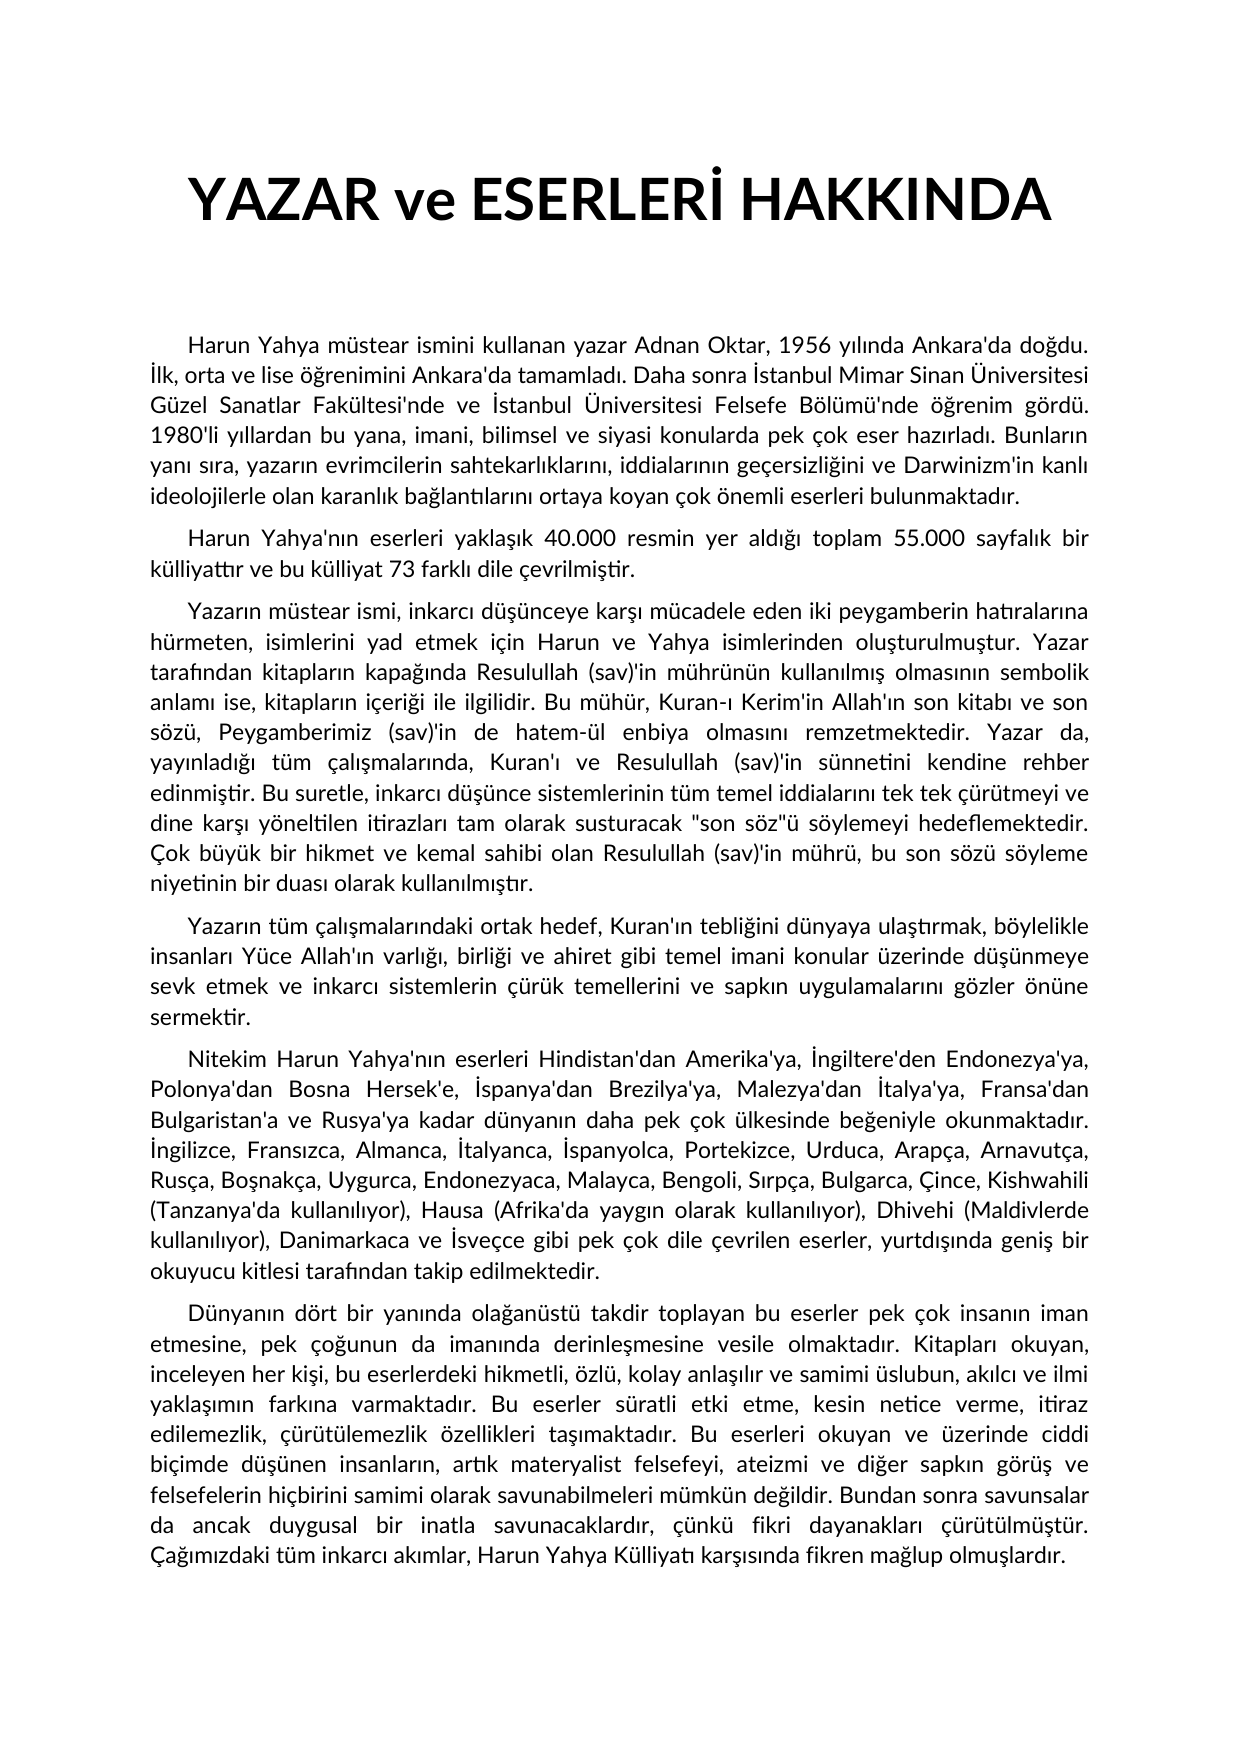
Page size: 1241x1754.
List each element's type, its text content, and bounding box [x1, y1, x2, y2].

text Yazarın müstear ismi, inkarcı düşünceye karşı mücadele eden iki peygamberin hatıralarına hürmeten, isimlerini yad etmek için Harun ve Yahya isimlerinden oluşturulmuştur. Yazar tarafından kitapların kapağında Resulullah (sav)'in mührünün kullanılmış olmasının sembolik anlamı ise, kitapların içeriği ile ilgilidir. Bu mühür, Kuran-ı Kerim'in Allah'ın son kitabı ve son sözü, Peygamberimiz (sav)'in de hatem-ül enbiya olmasını remzetmektedir. Yazar da, yayınladığı tüm çalışmalarında, Kuran'ı ve Resulullah (sav)'in sünnetini kendine rehber edinmiştir. Bu suretle, inkarcı düşünce sistemlerinin tüm temel iddialarını tek tek çürütmeyi ve dine karşı yöneltilen itirazları tam olarak susturacak "son söz"ü söylemeyi hedeflemektedir. Çok büyük bir hikmet ve kemal sahibi olan Resulullah (sav)'in mührü, bu son sözü söyleme niyetinin bir duası olarak kullanılmıştır. [150, 597, 1090, 896]
text Nitekim Harun Yahya'nın eserleri Hindistan'dan Amerika'ya, İngiltere'den Endonezya'ya, Polonya'dan Bosna Hersek'e, İspanya'dan Brezilya'ya, Malezya'dan İtalya'ya, Fransa'dan Bulgaristan'a ve Rusya'ya kadar dünyanın daha pek çok ülkesinde beğeniyle okunmaktadır. İngilizce, Fransızca, Almanca, İtalyanca, İspanyolca, Portekizce, Urduca, Arapça, Arnavutça, Rusça, Boşnakça, Uygurca, Endonezyaca, Malayca, Bengoli, Sırpça, Bulgarca, Çince, Kishwahili (Tanzanya'da kullanılıyor), Hausa (Afrika'da yaygın olarak kullanılıyor), Dhivehi (Maldivlerde kullanılıyor), Danimarkaca ve İsveçce gibi pek çok dile çevrilen eserler, yurtdışında geniş bir okuyucu kitlesi tarafından takip edilmektedir. [150, 1045, 1090, 1284]
subtitle YAZAR ve ESERLERİ HAKKINDA [150, 162, 1090, 232]
text Harun Yahya'nın eserleri yaklaşık 40.000 resmin yer aldığı toplam 55.000 sayfalık bir külliyattır ve bu külliyat 73 farklı dile çevrilmiştir. [150, 524, 1090, 582]
text Yazarın tüm çalışmalarındaki ortak hedef, Kuran'ın tebliğini dünyaya ulaştırmak, böylelikle insanları Yüce Allah'ın varlığı, birliği ve ahiret gibi temel imani konular üzerinde düşünmeye sevk etmek ve inkarcı sistemlerin çürük temellerini ve sapkın uygulamalarını gözler önüne sermektir. [150, 912, 1090, 1030]
text Dünyanın dört bir yanında olağanüstü takdir toplayan bu eserler pek çok insanın iman etmesine, pek çoğunun da imanında derinleşmesine vesile olmaktadır. Kitapları okuyan, inceleyen her kişi, bu eserlerdeki hikmetli, özlü, kolay anlaşılır ve samimi üslubun, akılcı ve ilmi yaklaşımın farkına varmaktadır. Bu eserler süratli etki etme, kesin netice verme, itiraz edilemezlik, çürütülemezlik özellikleri taşımaktadır. Bu eserleri okuyan ve üzerinde ciddi biçimde düşünen insanların, artık materyalist felsefeyi, ateizmi ve diğer sapkın görüş ve felsefelerin hiçbirini samimi olarak savunabilmeleri mümkün değildir. Bundan sonra savunsalar da ancak duygusal bir inatla savunacaklardır, çünkü fikri dayanakları çürütülmüştür. Çağımızdaki tüm inkarcı akımlar, Harun Yahya Külliyatı karşısında fikren mağlup olmuşlardır. [150, 1299, 1090, 1568]
text Harun Yahya müstear ismini kullanan yazar Adnan Oktar, 1956 yılında Ankara'da doğdu. İlk, orta ve lise öğrenimini Ankara'da tamamladı. Daha sonra İstanbul Mimar Sinan Üniversitesi Güzel Sanatlar Fakültesi'nde ve İstanbul Üniversitesi Felsefe Bölümü'nde öğrenim gördü. 1980'li yıllardan bu yana, imani, bilimsel ve siyasi konularda pek çok eser hazırladı. Bunların yanı sıra, yazarın evrimcilerin sahtekarlıklarını, iddialarının geçersizliğini ve Darwinizm'in kanlı ideolojilerle olan karanlık bağlantılarını ortaya koyan çok önemli eserleri bulunmaktadır. [150, 330, 1090, 509]
